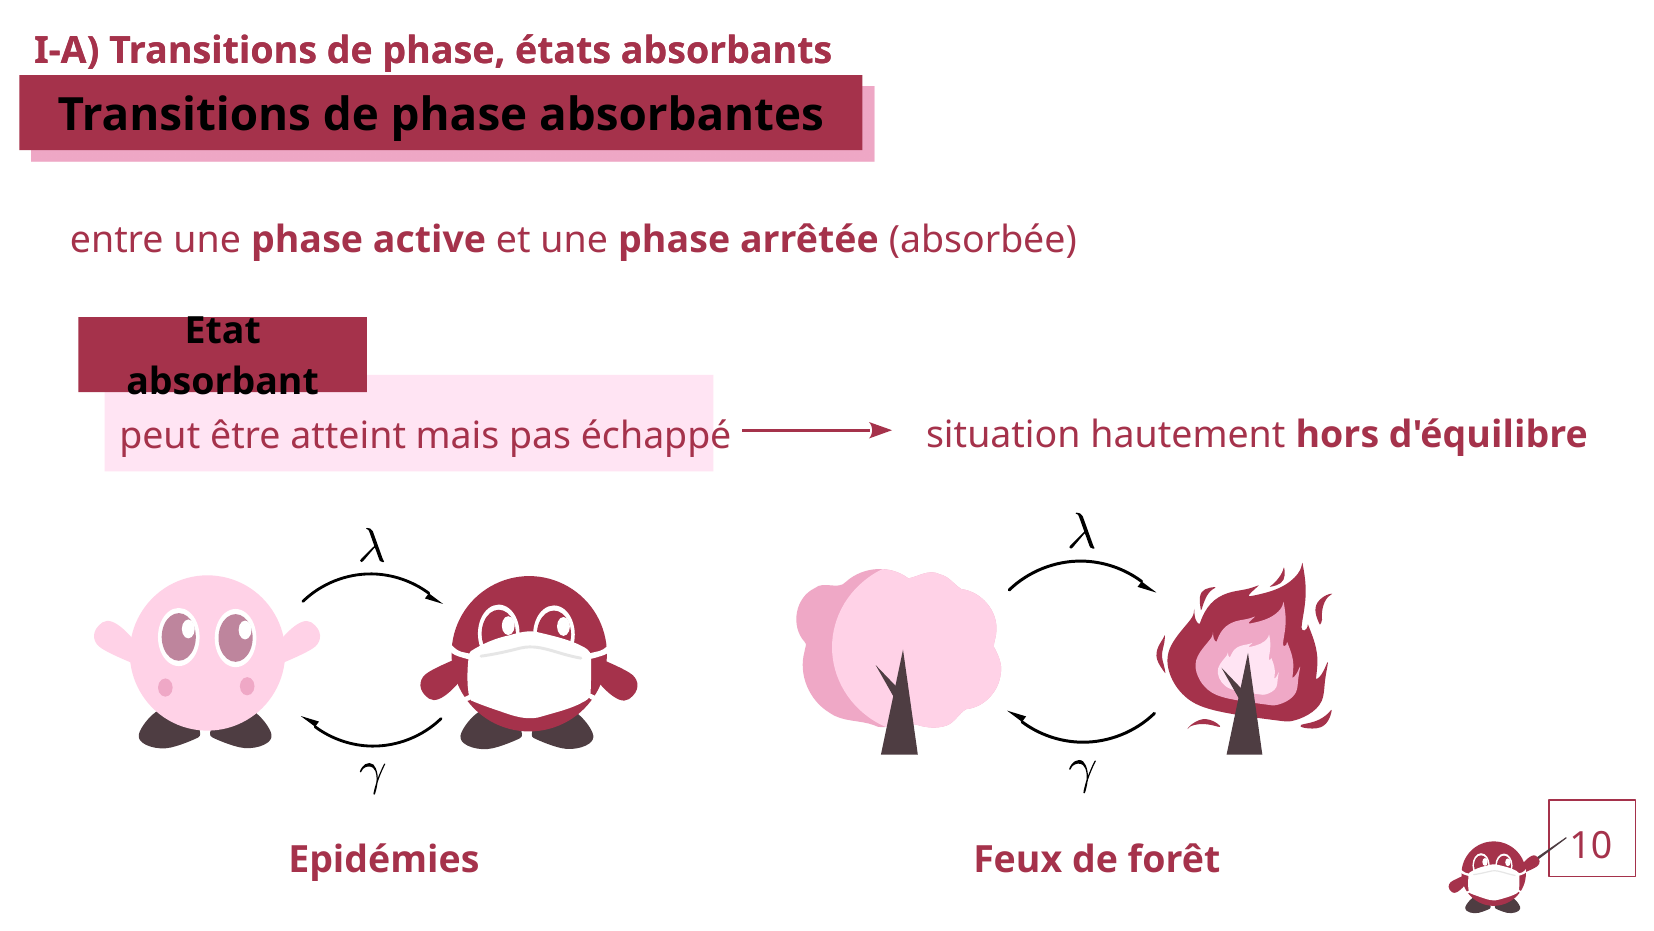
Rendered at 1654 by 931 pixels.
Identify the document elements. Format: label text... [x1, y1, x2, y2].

picture [94, 527, 638, 795]
text_box Epidémies [273, 825, 489, 885]
text_box [104, 442, 714, 472]
text_box peut être atteint mais pas échappé [104, 400, 712, 460]
picture [1448, 799, 1637, 914]
picture [796, 512, 1333, 794]
text_box [104, 374, 714, 434]
text_box [1492, 811, 1654, 887]
text_box entre une phase active et une phase arrêtée (absorbée) [55, 205, 1016, 264]
text_box Feux de forêt [958, 825, 1220, 885]
text_box Etat absorbant [78, 317, 367, 393]
text_box Transitions de phase absorbantes [19, 75, 863, 151]
text_box situation hautement hors d'équilibre [911, 400, 1552, 459]
text_box I-A) Transitions de phase, états absorbants [19, 16, 776, 76]
